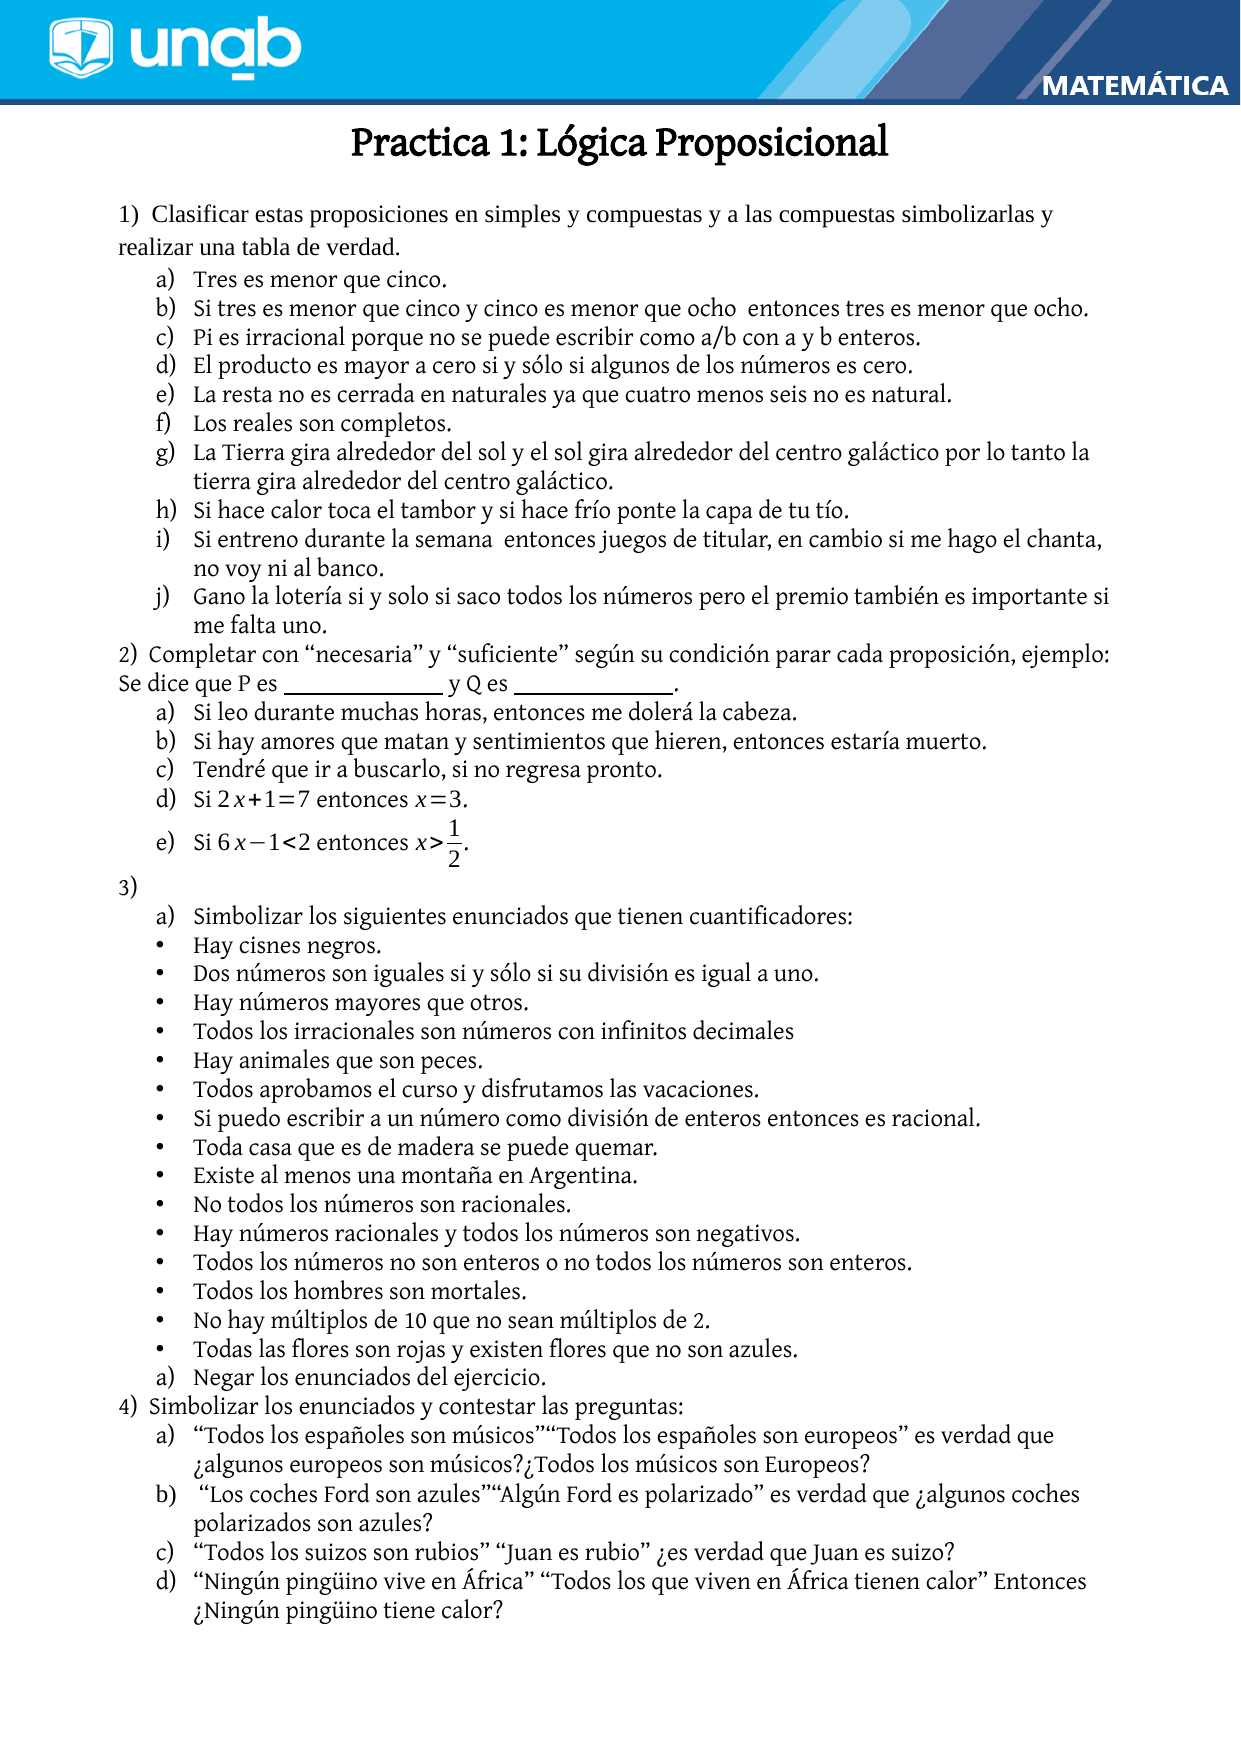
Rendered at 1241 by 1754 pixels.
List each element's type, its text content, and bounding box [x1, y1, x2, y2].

picture [172, 28, 208, 66]
list Si entonces . [156, 785, 1122, 814]
list Tres es menor que cinco. [156, 265, 1122, 294]
list Gano la lotería si y solo si saco todos los números pero el premio también es importante si me falta uno. [156, 583, 1122, 641]
list Si entonces . [156, 814, 1122, 873]
list “Los coches Ford son azules”“Algún Ford es polarizado” es verdad que ¿algunos coches polarizados son azules? [156, 1479, 1122, 1538]
list Simbolizar los siguientes enunciados que tienen cuantificadores: [156, 902, 1122, 931]
list Si tres es menor que cinco y cinco es menor que ocho entonces tres es menor que ocho. [156, 294, 1122, 323]
list “Ningún pingüino vive en África” “Todos los que viven en África tienen calor” Entonces ¿Ningún pingüino tiene calor? [156, 1567, 1122, 1625]
list Toda casa que es de madera se puede quemar. [156, 1133, 1122, 1162]
list Hay animales que son peces. [156, 1046, 1122, 1075]
list Todos los irracionales son números con infinitos decimales [156, 1018, 1122, 1046]
list “Todos los españoles son músicos”“Todos los españoles son europeos” es verdad que ¿algunos europeos son músicos?¿Todos los músicos son Europeos? [156, 1422, 1122, 1479]
list Pi es irracional porque no se puede escribir como a/b con a y b enteros. [156, 323, 1122, 352]
list Hay números mayores que otros. [156, 989, 1122, 1018]
text 3) [118, 873, 1122, 902]
list Negar los enunciados del ejercicio. [156, 1364, 1122, 1393]
list Hay cisnes negros. [156, 931, 1122, 960]
list Los reales son completos. [156, 410, 1122, 438]
list Si hace calor toca el tambor y si hace frío ponte la capa de tu tío. [156, 496, 1122, 525]
picture [50, 18, 112, 78]
picture [258, 16, 301, 67]
list Dos números son iguales si y sólo si su división es igual a uno. [156, 960, 1122, 989]
text 4) Simbolizar los enunciados y contestar las preguntas: [118, 1393, 1122, 1422]
list Todas las flores son rojas y existen flores que no son azules. [156, 1335, 1122, 1364]
text Practica 1: Lógica Proposicional [118, 118, 1122, 166]
list La resta no es cerrada en naturales ya que cuatro menos seis no es natural. [156, 381, 1122, 410]
list Existe al menos una montaña en Argentina. [156, 1162, 1122, 1191]
list No todos los números son racionales. [156, 1191, 1122, 1219]
text 1) Clasificar estas proposiciones en simples y compuestas y a las compuestas simbolizarlas y realizar una tabla de verdad. [118, 199, 1122, 261]
picture [211, 28, 254, 67]
picture [131, 29, 167, 67]
list El producto es mayor a cero si y sólo si algunos de los números es cero. [156, 352, 1122, 381]
list La Tierra gira alrededor del sol y el sol gira alrededor del centro galáctico por lo tanto la tierra gira alrededor del centro galáctico. [156, 438, 1122, 496]
list Tendré que ir a buscarlo, si no regresa pronto. [156, 756, 1122, 785]
text 2) Completar con “necesaria” y “suficiente” según su condición parar cada proposición, ejemplo: Se dice que P es y Q es . [118, 641, 1122, 698]
list Si entreno durante la semana entonces juegos de titular, en cambio si me hago el chanta, no voy ni al banco. [156, 525, 1122, 583]
list No hay múltiplos de 10 que no sean múltiplos de 2. [156, 1306, 1122, 1335]
picture [232, 74, 254, 80]
picture [0, 0, 1241, 105]
list Todos los hombres son mortales. [156, 1277, 1122, 1306]
list “Todos los suizos son rubios” “Juan es rubio” ¿es verdad que Juan es suizo? [156, 1538, 1122, 1567]
list Si puedo escribir a un número como división de enteros entonces es racional. [156, 1104, 1122, 1133]
list Todos los números no son enteros o no todos los números son enteros. [156, 1248, 1122, 1277]
list Si hay amores que matan y sentimientos que hieren, entonces estaría muerto. [156, 727, 1122, 756]
list Si leo durante muchas horas, entonces me dolerá la cabeza. [156, 698, 1122, 727]
list Hay números racionales y todos los números son negativos. [156, 1219, 1122, 1248]
list Todos aprobamos el curso y disfrutamos las vacaciones. [156, 1075, 1122, 1104]
